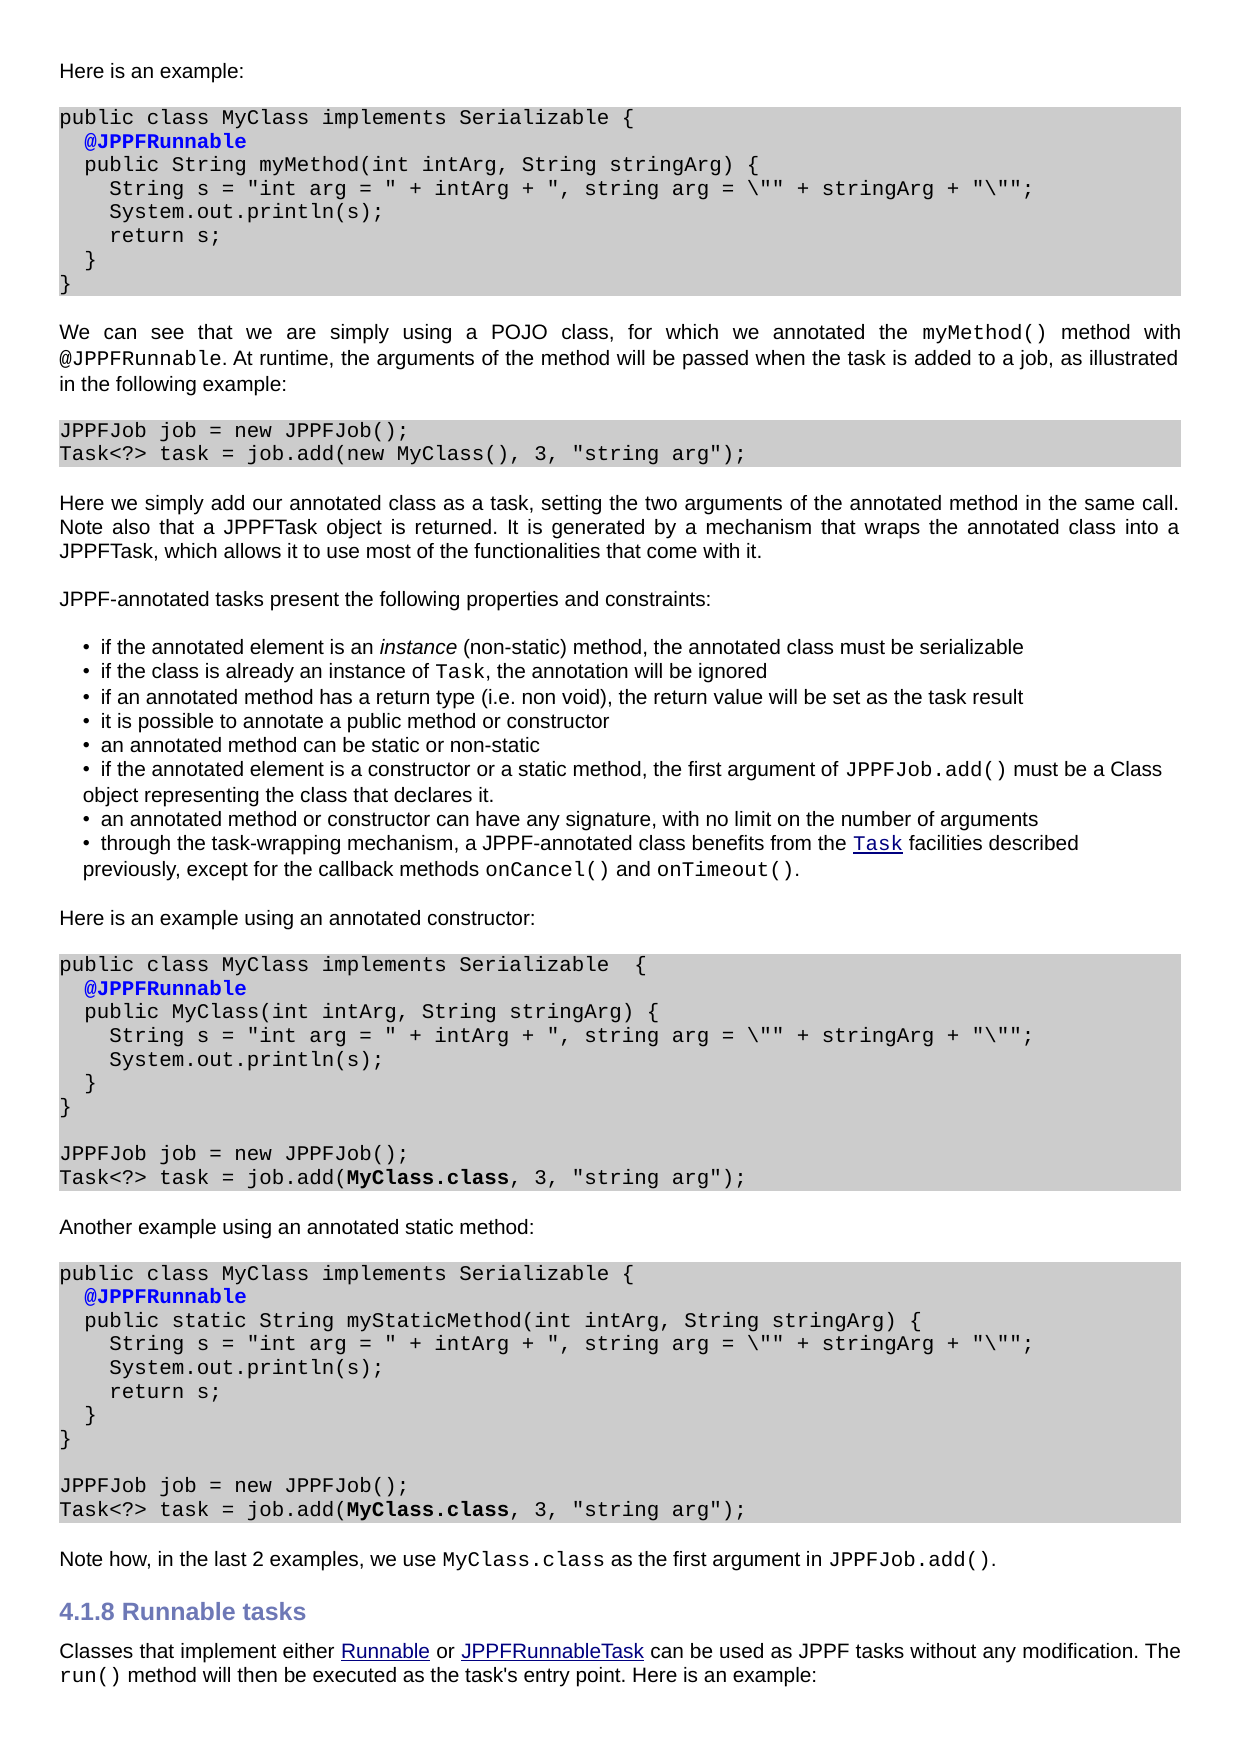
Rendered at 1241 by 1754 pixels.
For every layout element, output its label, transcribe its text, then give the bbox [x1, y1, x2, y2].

text public String myMethod(int intArg, String stringArg) { [59, 154, 1181, 178]
list if the annotated element is an instance (non-static) method, the annotated class must be serializable [83, 635, 1181, 659]
text Another example using an annotated static method: [59, 1214, 1181, 1238]
text System.out.println(s); [59, 1357, 1181, 1381]
text public class MyClass implements Serializable { [59, 107, 1181, 131]
text } [59, 249, 1181, 272]
list an annotated method or constructor can have any signature, with no limit on the number of arguments [83, 807, 1181, 831]
list if the class is already an instance of Task, the annotation will be ignored [83, 659, 1181, 684]
text Here is an example: [59, 59, 1181, 83]
text @JPPFRunnable [59, 1286, 1181, 1310]
text Classes that implement either Runnable or JPPFRunnableTask can be used as JPPF tasks without any modification. The run() method will then be executed as the task's entry point. Here is an example: [59, 1639, 1181, 1688]
text } [59, 272, 1181, 296]
text } [59, 1428, 1181, 1452]
text JPPFJob job = new JPPFJob(); [59, 1475, 1181, 1499]
list it is possible to annotate a public method or constructor [83, 709, 1181, 733]
text JPPF-annotated tasks present the following properties and constraints: [59, 587, 1181, 611]
text public MyClass(int intArg, String stringArg) { [59, 1001, 1181, 1025]
text return s; [59, 225, 1181, 249]
text Task<?> task = job.add(MyClass.class, 3, "string arg"); [59, 1167, 1181, 1191]
text String s = "int arg = " + intArg + ", string arg = \"" + stringArg + "\""; [59, 1333, 1181, 1357]
text public static String myStaticMethod(int intArg, String stringArg) { [59, 1310, 1181, 1333]
text @JPPFRunnable [59, 978, 1181, 1001]
text JPPFJob job = new JPPFJob(); [59, 420, 1181, 443]
text } [59, 1404, 1181, 1428]
list if the annotated element is a constructor or a static method, the first argument of JPPFJob.add() must be a Class object representing the class that declares it. [83, 757, 1181, 807]
text String s = "int arg = " + intArg + ", string arg = \"" + stringArg + "\""; [59, 178, 1181, 202]
text Task<?> task = job.add(new MyClass(), 3, "string arg"); [59, 443, 1181, 467]
text } [59, 1072, 1181, 1096]
list if an annotated method has a return type (i.e. non void), the return value will be set as the task result [83, 684, 1181, 709]
subtitle Runnable tasks [59, 1597, 1181, 1626]
text JPPFJob job = new JPPFJob(); [59, 1143, 1181, 1167]
text Task<?> task = job.add(MyClass.class, 3, "string arg"); [59, 1499, 1181, 1523]
text System.out.println(s); [59, 202, 1181, 225]
text public class MyClass implements Serializable { [59, 954, 1181, 978]
text @JPPFRunnable [59, 131, 1181, 154]
list an annotated method can be static or non-static [83, 733, 1181, 757]
text } [59, 1096, 1181, 1120]
text String s = "int arg = " + intArg + ", string arg = \"" + stringArg + "\""; [59, 1025, 1181, 1049]
text Here we simply add our annotated class as a task, setting the two arguments of the annotated method in the same call. Note also that a JPPFTask object is returned. It is generated by a mechanism that wraps the annotated class into a JPPFTask, which allows it to use most of the functionalities that come with it. [59, 491, 1181, 563]
text Here is an example using an annotated constructor: [59, 906, 1181, 930]
text public class MyClass implements Serializable { [59, 1262, 1181, 1286]
text Note how, in the last 2 examples, we use MyClass.class as the first argument in JPPFJob.add(). [59, 1547, 1181, 1572]
text System.out.println(s); [59, 1049, 1181, 1072]
text return s; [59, 1381, 1181, 1404]
text We can see that we are simply using a POJO class, for which we annotated the myMethod() method with @JPPFRunnable. At runtime, the arguments of the method will be passed when the task is added to a job, as illustrated in the following example: [59, 320, 1181, 396]
list through the task-wrapping mechanism, a JPPF-annotated class benefits from the Task facilities described previously, except for the callback methods onCancel() and onTimeout(). [83, 831, 1181, 882]
